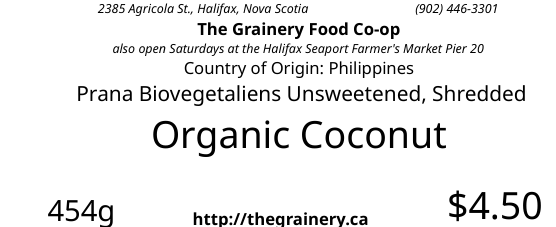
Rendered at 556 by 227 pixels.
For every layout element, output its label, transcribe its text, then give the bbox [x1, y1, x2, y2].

table_header 2385 Agricola St., Halifax, Nova Scotia (902) 446-3301 The Grainery Food Co-op also open Saturdays at the Halifax Seaport Farmer's Market Pier 20 [47, 0, 550, 57]
table_cell Country of Origin: Philippines Prana Biovegetaliens Unsweetened, Shredded Organic Coconut [47, 57, 550, 179]
table_cell http://thegrainery.ca [146, 179, 415, 227]
table_cell 454g [47, 179, 146, 227]
table_cell $4.50 [415, 179, 550, 227]
